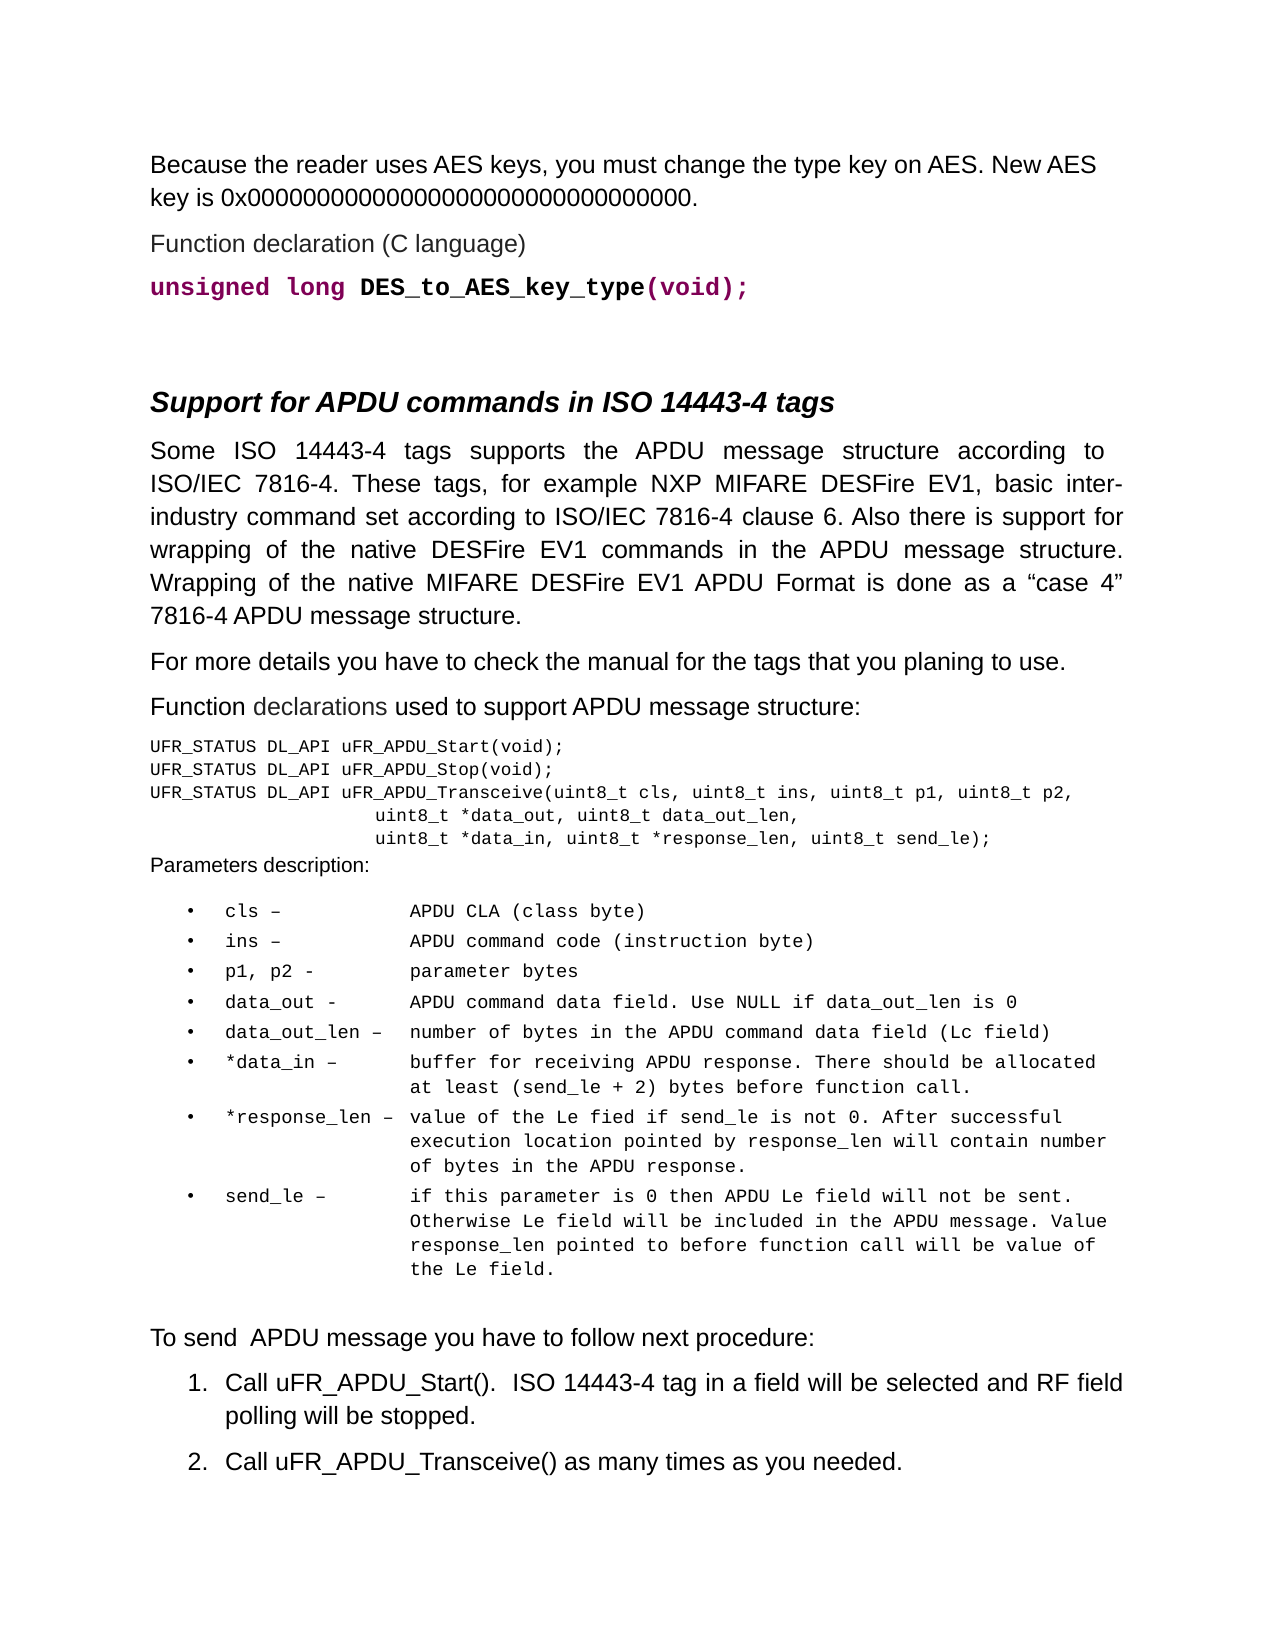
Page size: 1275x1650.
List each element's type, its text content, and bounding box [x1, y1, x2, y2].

text UFR_STATUS DL_API uFR_APDU_Start(void); UFR_STATUS DL_API uFR_APDU_Stop(void); UFR_STATUS DL_API uFR_APDU_Transceive(uint8_t cls, uint8_t ins, uint8_t p1, uint8_t p2, uint8_t *data_out, uint8_t data_out_len, uint8_t *data_in, uint8_t *response_len, uint8_t send_le); Parameters description: [150, 738, 1125, 877]
list *data_in – buffer for receiving APDU response. There should be allocated at least (send_le + 2) bytes before function call. [187, 1053, 1125, 1099]
subtitle Support for APDU commands in ISO 14443-4 tags [150, 385, 1125, 418]
text For more details you have to check the manual for the tags that you planing to use. [150, 647, 1125, 675]
list *response_len – value of the Le fied if send_le is not 0. After successful execution location pointed by response_len will contain number of bytes in the APDU response. [187, 1108, 1125, 1178]
text Function declarations used to support APDU message structure: [150, 692, 1125, 721]
text To send APDU message you have to follow next procedure: [150, 1323, 1125, 1351]
list Call uFR_APDU_Start(). ISO 14443-4 tag in a field will be selected and RF field polling will be stopped. [187, 1368, 1125, 1430]
text Some ISO 14443-4 tags supports the APDU message structure according to ISO/IEC 7816-4. These tags, for example NXP MIFARE DESFire EV1, basic inter-industry command set according to ISO/IEC 7816-4 clause 6. Also there is support for wrapping of the native DESFire EV1 commands in the APDU message structure. Wrapping of the native MIFARE DESFire EV1 APDU Format is done as a “case 4” 7816-4 APDU message structure. [150, 436, 1125, 630]
list cls – APDU CLA (class byte) [187, 902, 1125, 923]
list ins – APDU command code (instruction byte) [187, 932, 1125, 953]
list data_out_len – number of bytes in the APDU command data field (Lc field) [187, 1023, 1125, 1044]
list send_le – if this parameter is 0 then APDU Le field will not be sent. Otherwise Le field will be included in the APDU message. Value response_len pointed to before function call will be value of the Le field. [187, 1187, 1125, 1281]
text unsigned long DES_to_AES_key_type(void); [150, 274, 1125, 302]
list data_out - APDU command data field. Use NULL if data_out_len is 0 [187, 993, 1125, 1014]
text Function declaration (C language) [150, 228, 1125, 257]
list p1, p2 - parameter bytes [187, 962, 1125, 983]
text Because the reader uses AES keys, you must change the type key on AES. New AES key is 0x00000000000000000000000000000000. [150, 150, 1125, 212]
list Call uFR_APDU_Transceive() as many times as you needed. [187, 1447, 1125, 1475]
